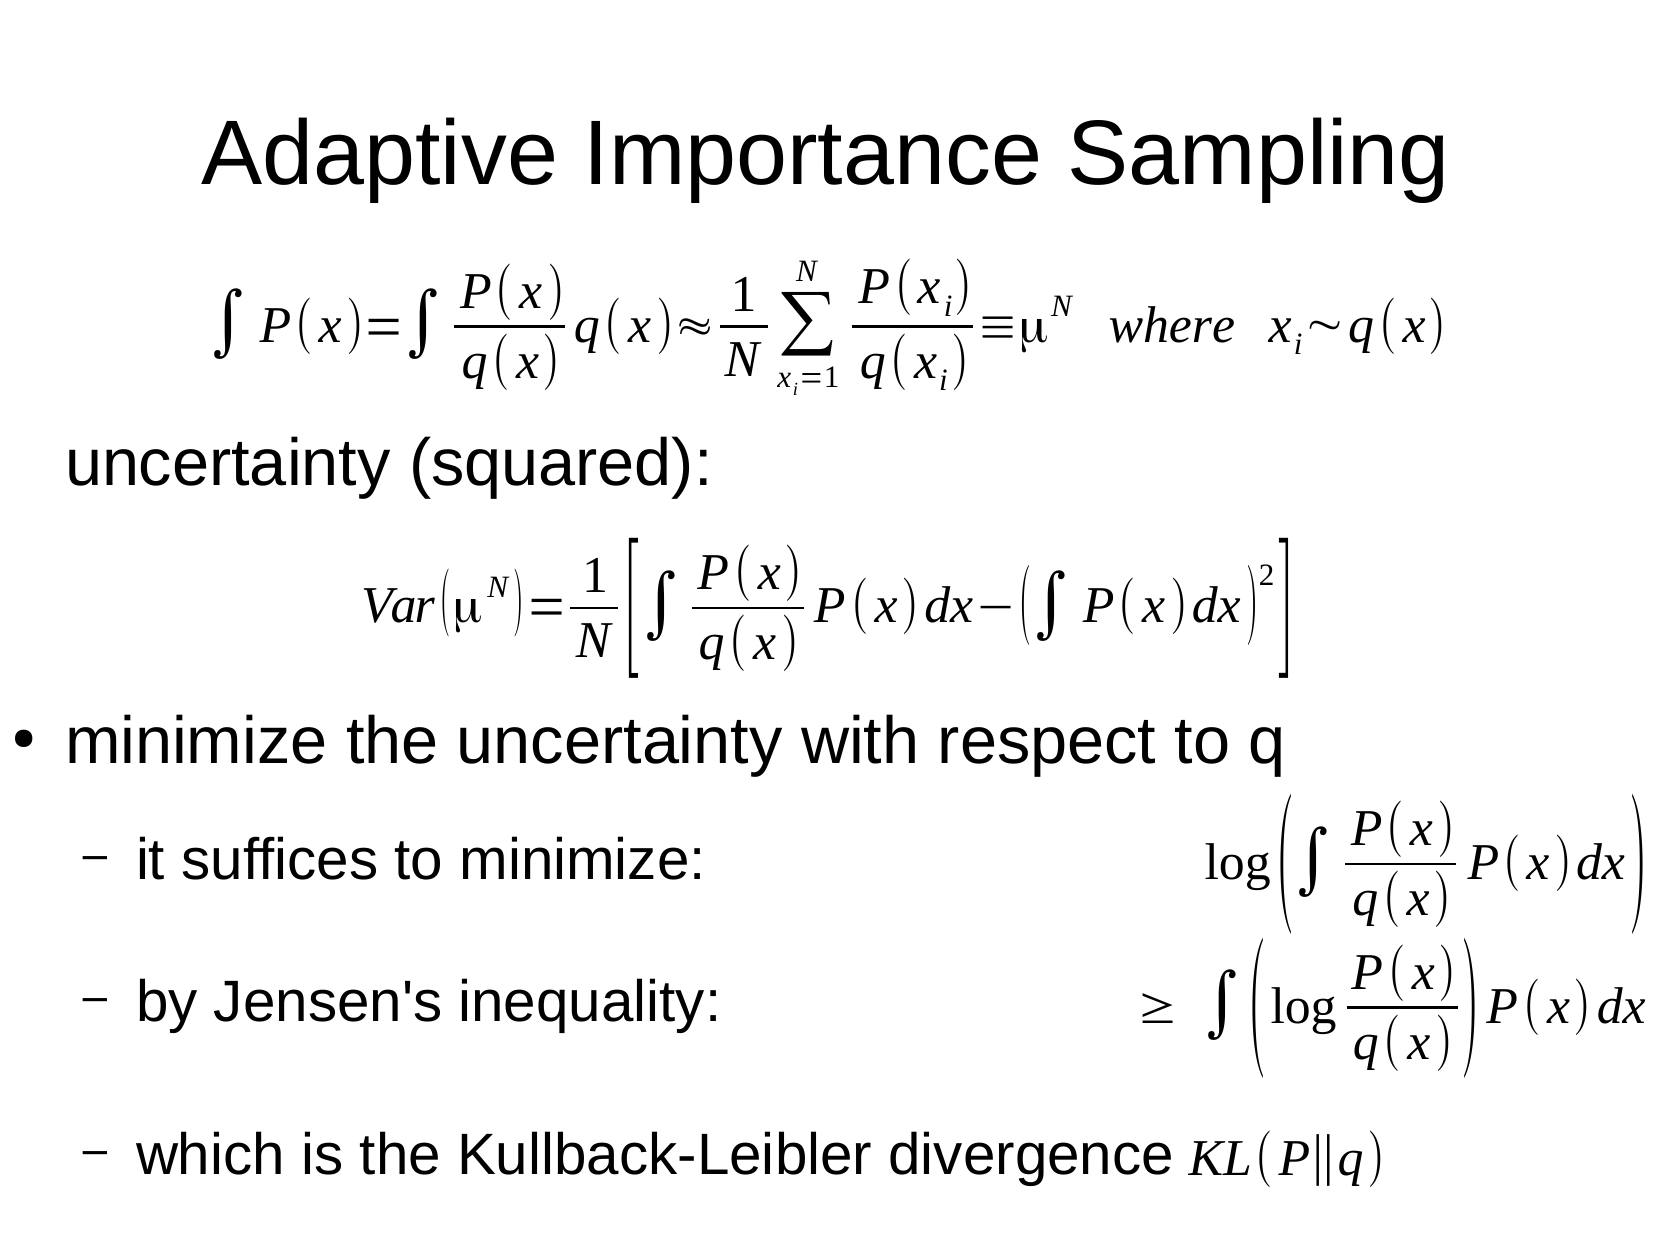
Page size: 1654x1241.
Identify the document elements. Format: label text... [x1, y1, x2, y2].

list it suffices to minimize: [0, 826, 1196, 922]
list minimize the uncertainty with respect to q [0, 702, 1388, 798]
chart [1179, 1126, 1391, 1189]
chart [200, 253, 1454, 400]
chart [1129, 791, 1654, 1081]
text_box by Jensen's inequality: [0, 968, 752, 1049]
list uncertainty (squared): [0, 425, 1483, 520]
text_box which is the Kullback-Leibler divergence [0, 1122, 1294, 1241]
title Adaptive Importance Sampling [82, 49, 1571, 257]
chart [354, 535, 1299, 681]
